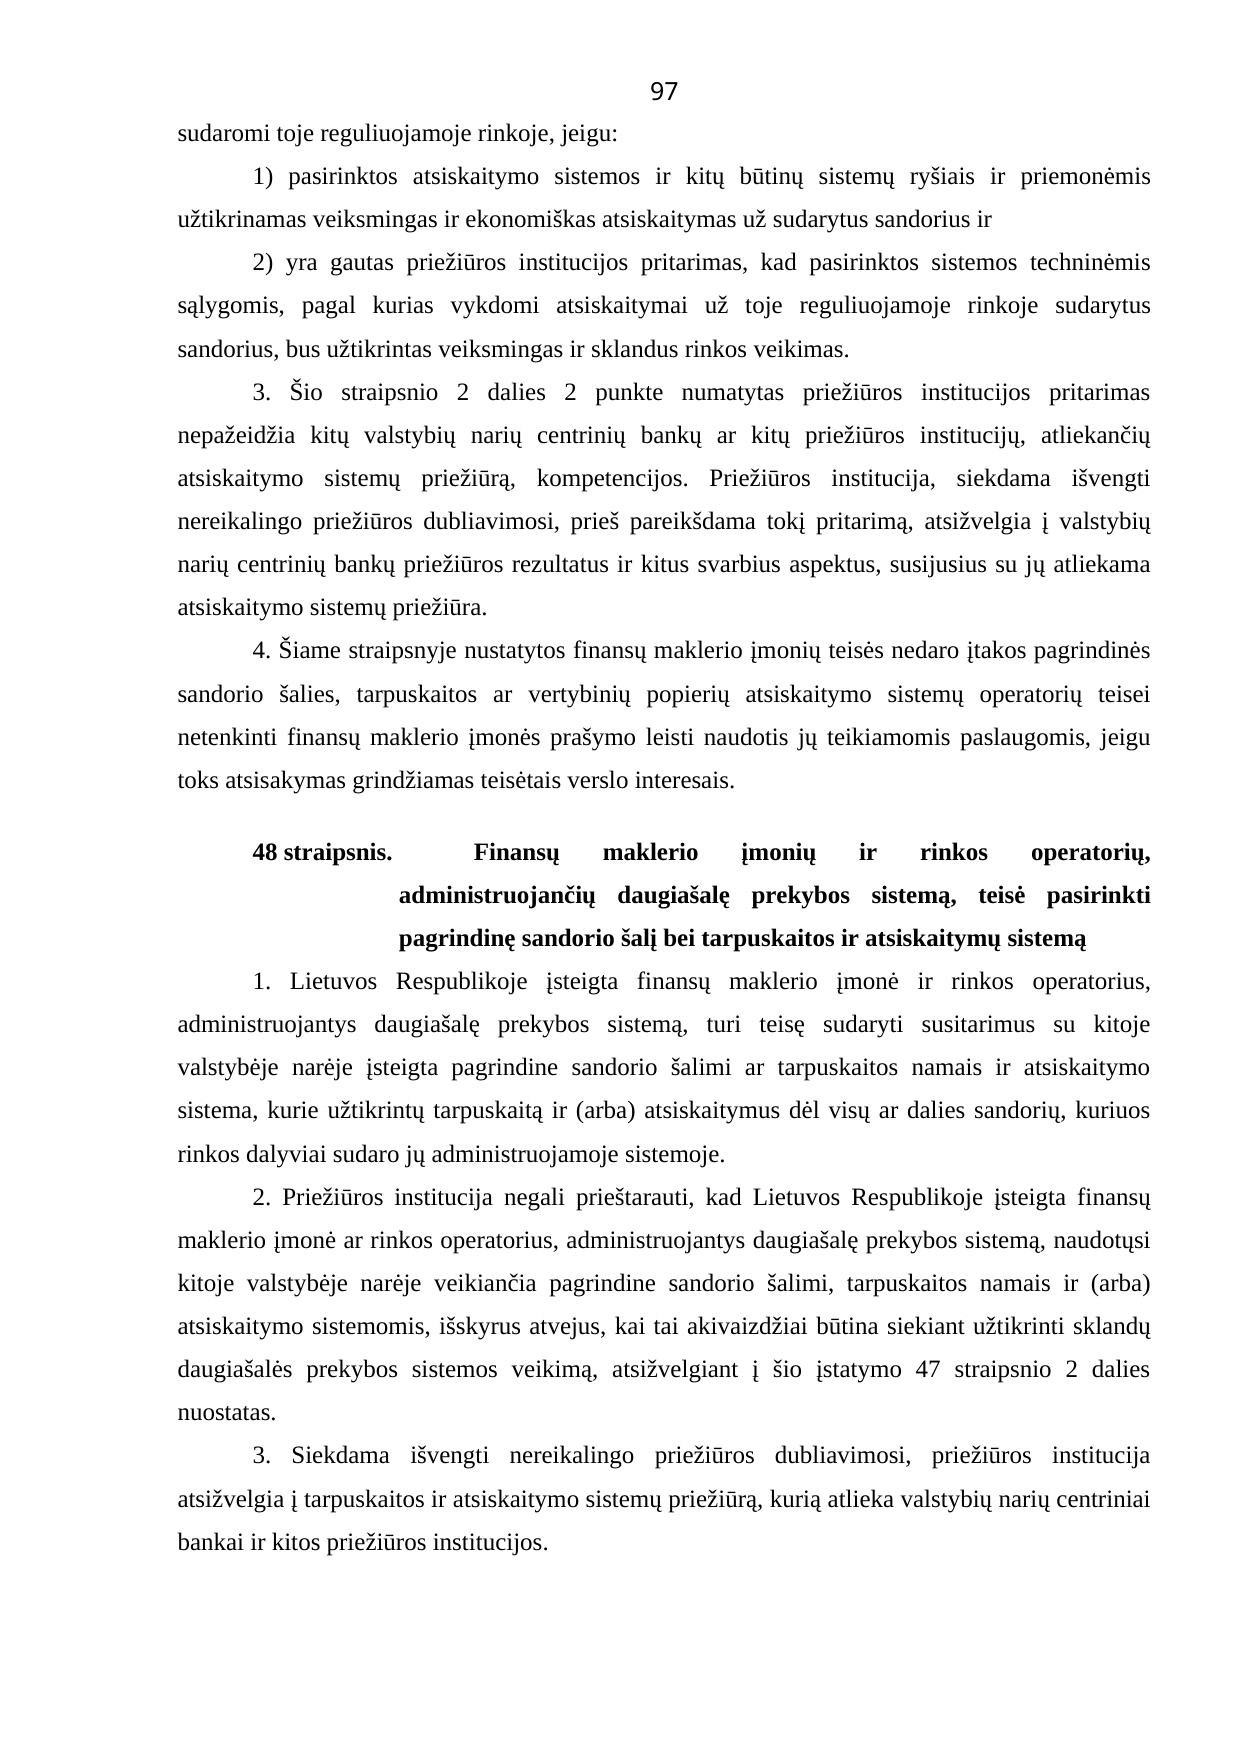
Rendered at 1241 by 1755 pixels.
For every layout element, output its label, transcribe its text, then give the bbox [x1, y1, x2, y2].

text 3. Siekdama išvengti nereikalingo priežiūros dubliavimosi, priežiūros institucija atsižvelgia į tarpuskaitos ir atsiskaitymo sistemų priežiūrą, kurią atlieka valstybių narių centriniai bankai ir kitos priežiūros institucijos. [177, 1441, 1152, 1556]
text 4. Šiame straipsnyje nustatytos finansų maklerio įmonių teisės nedaro įtakos pagrindinės sandorio šalies, tarpuskaitos ar vertybinių popierių atsiskaitymo sistemų operatorių teisei netenkinti finansų maklerio įmonės prašymo leisti naudotis jų teikiamomis paslaugomis, jeigu toks atsisakymas grindžiamas teisėtais verslo interesais. [177, 636, 1152, 794]
text sudaromi toje reguliuojamoje rinkoje, jeigu: [177, 118, 1152, 147]
text 1. Lietuvos Respublikoje įsteigta finansų maklerio įmonė ir rinkos operatorius, administruojantys daugiašalę prekybos sistemą, turi teisę sudaryti susitarimus su kitoje valstybėje narėje įsteigta pagrindine sandorio šalimi ar tarpuskaitos namais ir atsiskaitymo sistema, kurie užtikrintų tarpuskaitą ir (arba) atsiskaitymus dėl visų ar dalies sandorių, kuriuos rinkos dalyviai sudaro jų administruojamoje sistemoje. [177, 966, 1152, 1167]
text 1) pasirinktos atsiskaitymo sistemos ir kitų būtinų sistemų ryšiais ir priemonėmis užtikrinamas veiksmingas ir ekonomiškas atsiskaitymas už sudarytus sandorius ir [177, 161, 1152, 233]
text 2) yra gautas priežiūros institucijos pritarimas, kad pasirinktos sistemos techninėmis sąlygomis, pagal kurias vykdomi atsiskaitymai už toje reguliuojamoje rinkoje sudarytus sandorius, bus užtikrintas veiksmingas ir sklandus rinkos veikimas. [177, 247, 1152, 362]
text 48 straipsnis. Finansų maklerio įmonių ir rinkos operatorių, administruojančių daugiašalę prekybos sistemą, teisė pasirinkti pagrindinę sandorio šalį bei tarpuskaitos ir atsiskaitymų sistemą [252, 837, 1152, 952]
text 3. Šio straipsnio 2 dalies 2 punkte numatytas priežiūros institucijos pritarimas nepažeidžia kitų valstybių narių centrinių bankų ar kitų priežiūros institucijų, atliekančių atsiskaitymo sistemų priežiūrą, kompetencijos. Priežiūros institucija, siekdama išvengti nereikalingo priežiūros dubliavimosi, prieš pareikšdama tokį pritarimą, atsižvelgia į valstybių narių centrinių bankų priežiūros rezultatus ir kitus svarbius aspektus, susijusius su jų atliekama atsiskaitymo sistemų priežiūra. [177, 377, 1152, 621]
text 2. Priežiūros institucija negali prieštarauti, kad Lietuvos Respublikoje įsteigta finansų maklerio įmonė ar rinkos operatorius, administruojantys daugiašalę prekybos sistemą, naudotųsi kitoje valstybėje narėje veikiančia pagrindine sandorio šalimi, tarpuskaitos namais ir (arba) atsiskaitymo sistemomis, išskyrus atvejus, kai tai akivaizdžiai būtina siekiant užtikrinti sklandų daugiašalės prekybos sistemos veikimą, atsižvelgiant į šio įstatymo 47 straipsnio 2 dalies nuostatas. [177, 1182, 1152, 1426]
